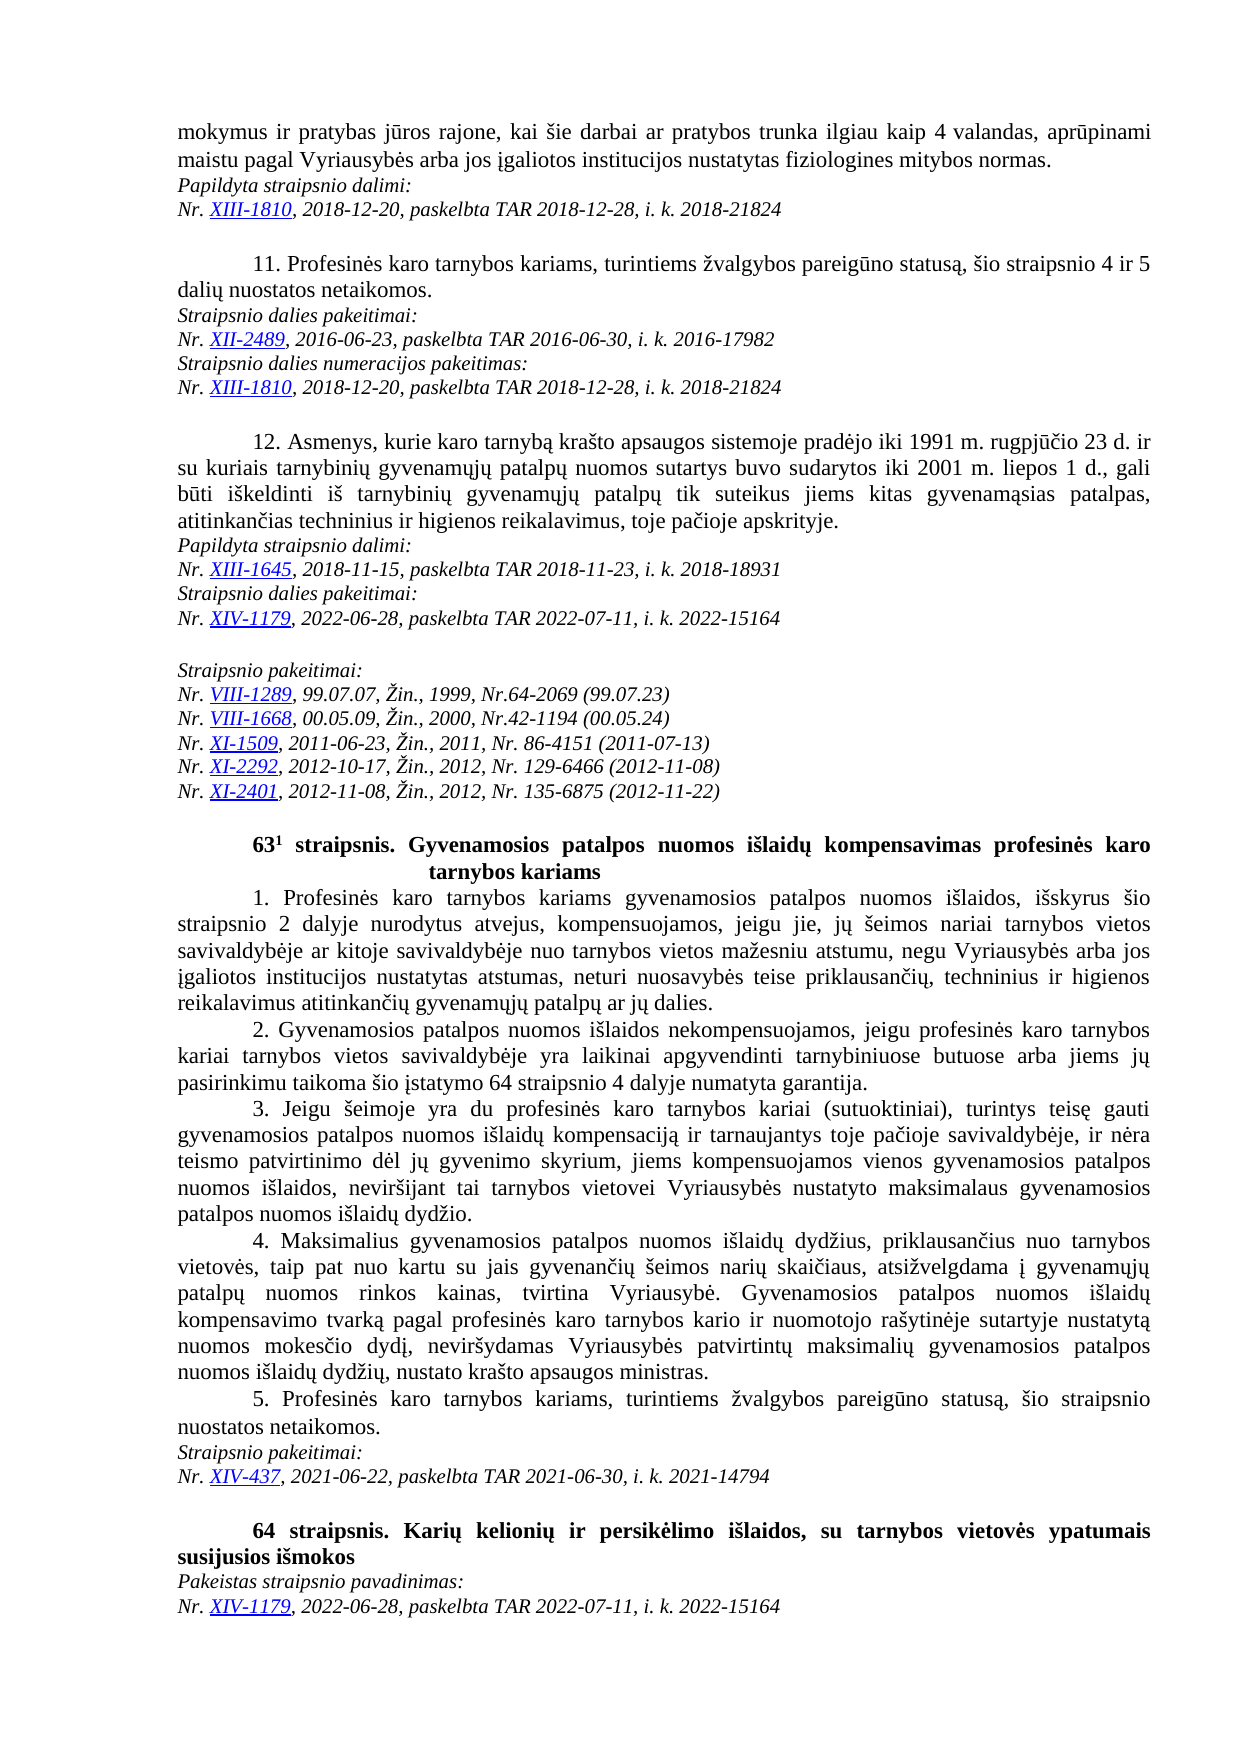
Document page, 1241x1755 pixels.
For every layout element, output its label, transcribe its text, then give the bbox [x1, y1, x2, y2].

text Straipsnio dalies pakeitimai: [177, 303, 1152, 327]
text Nr. XI-1509, 2011-06-23, Žin., 2011, Nr. 86-4151 (2011-07-13) [177, 730, 1152, 754]
text Straipsnio dalies numeracijos pakeitimas: [177, 351, 1152, 375]
text 64 straipsnis. Karių kelionių ir persikėlimo išlaidos, su tarnybos vietovės ypatumais susijusios išmokos [177, 1517, 1152, 1569]
text 11. Profesinės karo tarnybos kariams, turintiems žvalgybos pareigūno statusą, šio straipsnio 4 ir 5 dalių nuostatos netaikomos. [177, 250, 1152, 303]
text Nr. XIII-1810, 2018-12-20, paskelbta TAR 2018-12-28, i. k. 2018-21824 [177, 375, 1152, 399]
text Papildyta straipsnio dalimi: [177, 533, 1152, 557]
text 1. Profesinės karo tarnybos kariams gyvenamosios patalpos nuomos išlaidos, išskyrus šio straipsnio 2 dalyje nurodytus atvejus, kompensuojamos, jeigu jie, jų šeimos nariai tarnybos vietos savivaldybėje ar kitoje savivaldybėje nuo tarnybos vietos mažesniu atstumu, negu Vyriausybės arba jos įgaliotos institucijos nustatytas atstumas, neturi nuosavybės teise priklausančių, techninius ir higienos reikalavimus atitinkančių gyvenamųjų patalpų ar jų dalies. [177, 884, 1152, 1016]
text Nr. XIV-1179, 2022-06-28, paskelbta TAR 2022-07-11, i. k. 2022-15164 [177, 1593, 1152, 1618]
text Straipsnio pakeitimai: [177, 658, 1152, 682]
text Papildyta straipsnio dalimi: [177, 173, 1152, 197]
text mokymus ir pratybas jūros rajone, kai šie darbai ar pratybos trunka ilgiau kaip 4 valandas, aprūpinami maistu pagal Vyriausybės arba jos įgaliotos institucijos nustatytas fiziologines mitybos normas. [177, 118, 1152, 173]
text Nr. XI-2401, 2012-11-08, Žin., 2012, Nr. 135-6875 (2012-11-22) [177, 778, 1152, 803]
text Nr. XIII-1810, 2018-12-20, paskelbta TAR 2018-12-28, i. k. 2018-21824 [177, 197, 1152, 221]
text Nr. VIII-1668, 00.05.09, Žin., 2000, Nr.42-1194 (00.05.24) [177, 706, 1152, 730]
text Nr. XII-2489, 2016-06-23, paskelbta TAR 2016-06-30, i. k. 2016-17982 [177, 327, 1152, 351]
text 12. Asmenys, kurie karo tarnybą krašto apsaugos sistemoje pradėjo iki 1991 m. rugpjūčio 23 d. ir su kuriais tarnybinių gyvenamųjų patalpų nuomos sutartys buvo sudarytos iki 2001 m. liepos 1 d., gali būti iškeldinti iš tarnybinių gyvenamųjų patalpų tik suteikus jiems kitas gyvenamąsias patalpas, atitinkančias techninius ir higienos reikalavimus, toje pačioje apskrityje. [177, 428, 1152, 533]
text 2. Gyvenamosios patalpos nuomos išlaidos nekompensuojamos, jeigu profesinės karo tarnybos kariai tarnybos vietos savivaldybėje yra laikinai apgyvendinti tarnybiniuose butuose arba jiems jų pasirinkimu taikoma šio įstatymo 64 straipsnio 4 dalyje numatyta garantija. [177, 1016, 1152, 1095]
text Nr. XI-2292, 2012-10-17, Žin., 2012, Nr. 129-6466 (2012-11-08) [177, 754, 1152, 778]
text 3. Jeigu šeimoje yra du profesinės karo tarnybos kariai (sutuoktiniai), turintys teisę gauti gyvenamosios patalpos nuomos išlaidų kompensaciją ir tarnaujantys toje pačioje savivaldybėje, ir nėra teismo patvirtinimo dėl jų gyvenimo skyrium, jiems kompensuojamos vienos gyvenamosios patalpos nuomos išlaidos, neviršijant tai tarnybos vietovei Vyriausybės nustatyto maksimalaus gyvenamosios patalpos nuomos išlaidų dydžio. [177, 1095, 1152, 1227]
text 631 straipsnis. Gyvenamosios patalpos nuomos išlaidų kompensavimas profesinės karo tarnybos kariams [252, 831, 1152, 884]
text Nr. XIV-1179, 2022-06-28, paskelbta TAR 2022-07-11, i. k. 2022-15164 [177, 605, 1152, 629]
text Nr. VIII-1289, 99.07.07, Žin., 1999, Nr.64-2069 (99.07.23) [177, 682, 1152, 706]
text Pakeistas straipsnio pavadinimas: [177, 1569, 1152, 1593]
text Nr. XIV-437, 2021-06-22, paskelbta TAR 2021-06-30, i. k. 2021-14794 [177, 1464, 1152, 1488]
text 4. Maksimalius gyvenamosios patalpos nuomos išlaidų dydžius, priklausančius nuo tarnybos vietovės, taip pat nuo kartu su jais gyvenančių šeimos narių skaičiaus, atsižvelgdama į gyvenamųjų patalpų nuomos rinkos kainas, tvirtina Vyriausybė. Gyvenamosios patalpos nuomos išlaidų kompensavimo tvarką pagal profesinės karo tarnybos kario ir nuomotojo rašytinėje sutartyje nustatytą nuomos mokesčio dydį, neviršydamas Vyriausybės patvirtintų maksimalių gyvenamosios patalpos nuomos išlaidų dydžių, nustato krašto apsaugos ministras. [177, 1227, 1152, 1385]
text Nr. XIII-1645, 2018-11-15, paskelbta TAR 2018-11-23, i. k. 2018-18931 [177, 557, 1152, 581]
text Straipsnio pakeitimai: [177, 1440, 1152, 1464]
text Straipsnio dalies pakeitimai: [177, 581, 1152, 605]
text 5. Profesinės karo tarnybos kariams, turintiems žvalgybos pareigūno statusą, šio straipsnio nuostatos netaikomos. [177, 1385, 1152, 1440]
